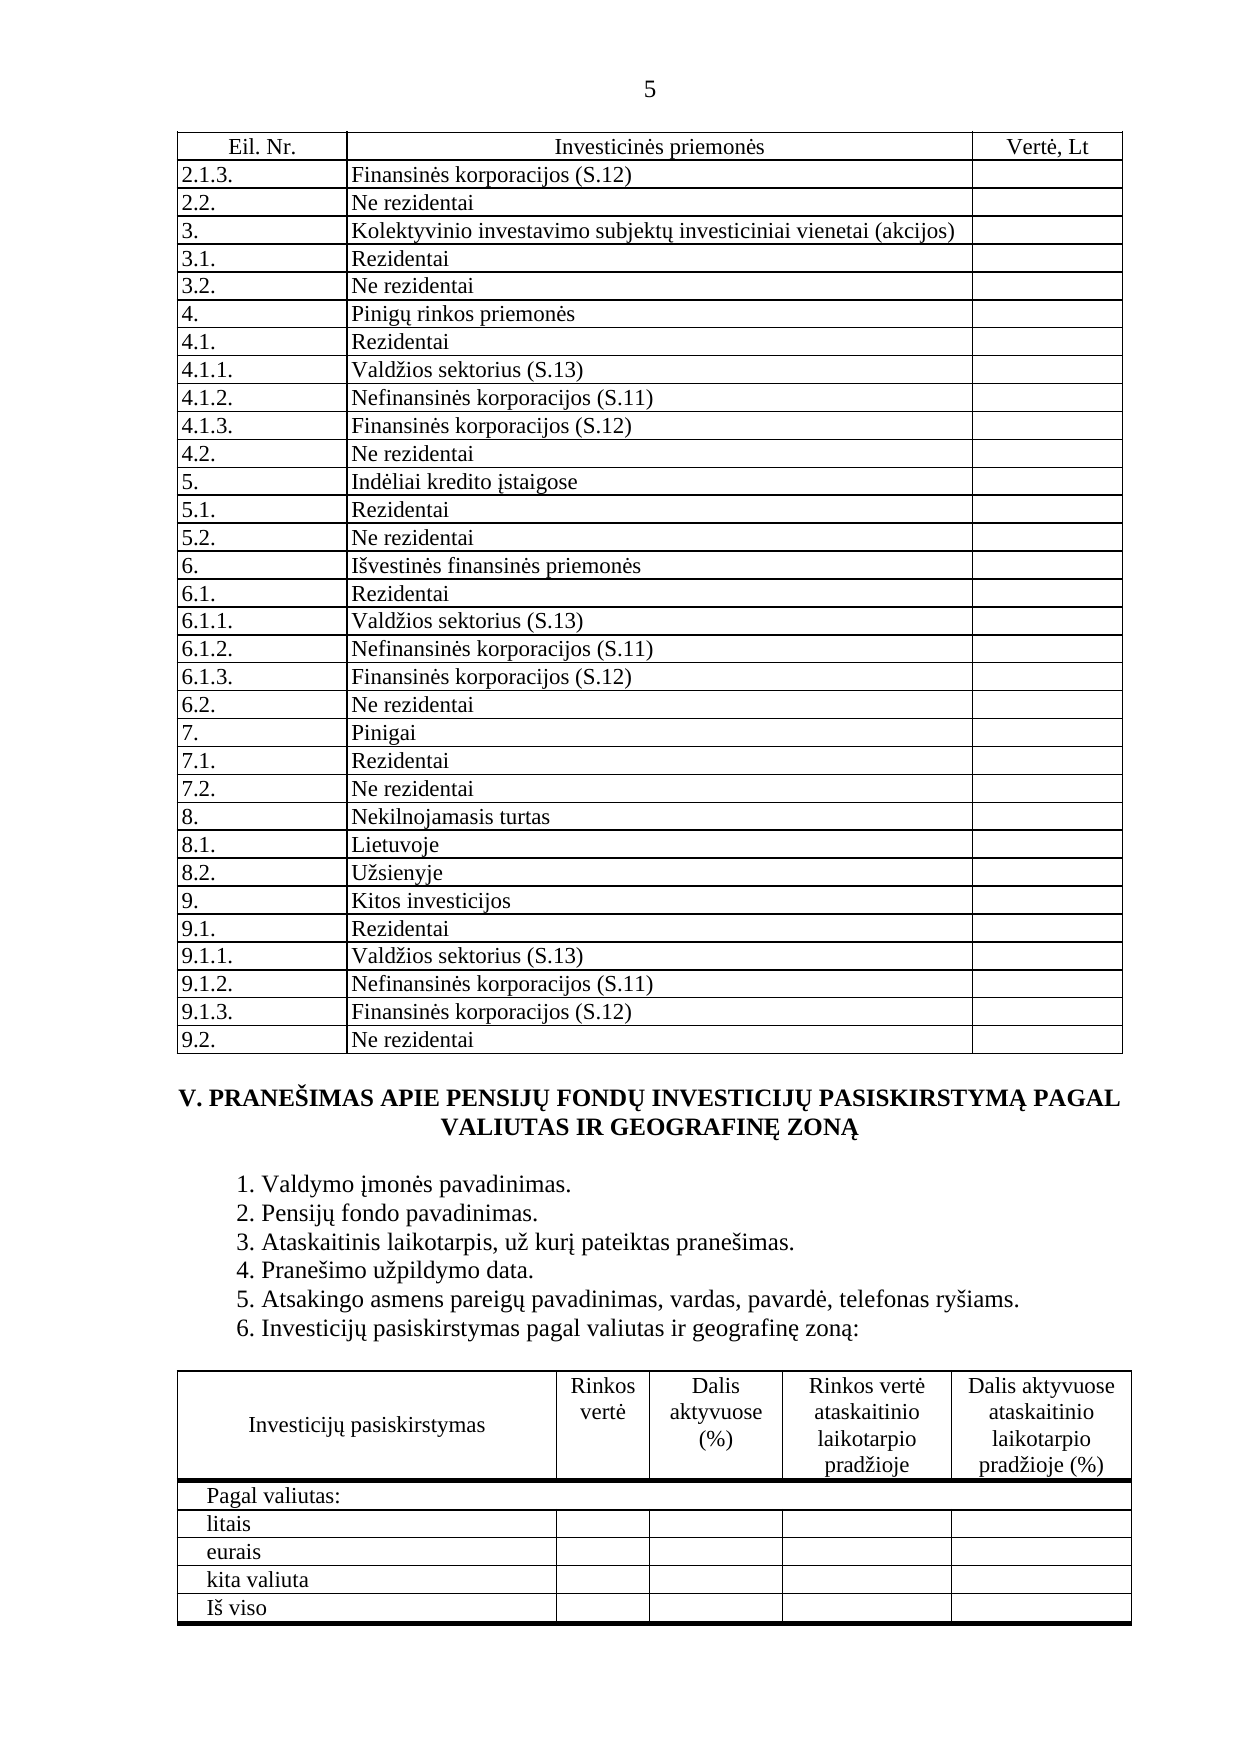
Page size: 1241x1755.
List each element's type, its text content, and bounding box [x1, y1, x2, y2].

table_cell [1118, 580, 1122, 606]
table_cell [973, 580, 977, 606]
table_cell [973, 161, 977, 187]
table_cell [1118, 719, 1122, 746]
text 3. Ataskaitinis laikotarpis, už kurį pateiktas pranešimas. [177, 1227, 1122, 1255]
text 1. Valdymo įmonės pavadinimas. [177, 1169, 1122, 1198]
table_cell [783, 1566, 787, 1593]
table_cell [973, 775, 977, 801]
table_cell [783, 1594, 787, 1621]
table_header Dalis aktyvuose (%) [650, 1372, 782, 1477]
table_cell [973, 552, 977, 578]
table_cell [778, 1511, 782, 1537]
table_cell [1118, 998, 1122, 1025]
table_cell [973, 217, 977, 243]
table_cell [1118, 1026, 1122, 1053]
table_cell [1118, 301, 1122, 327]
table_cell [973, 1026, 977, 1053]
table_cell [952, 1538, 956, 1565]
table_cell [947, 1538, 951, 1565]
table_cell [1118, 384, 1122, 411]
table_cell [1118, 356, 1122, 383]
table_cell [1118, 803, 1122, 829]
table_cell [1118, 273, 1122, 299]
table_cell [973, 998, 977, 1025]
table_cell [952, 1594, 956, 1621]
table_cell [973, 747, 977, 773]
table_cell [947, 1511, 951, 1537]
table_cell [973, 440, 977, 466]
table_cell [645, 1538, 649, 1565]
table_cell [973, 273, 977, 299]
table_cell [952, 1566, 956, 1593]
table_cell [1118, 468, 1122, 494]
table_cell [973, 468, 977, 494]
text 5. Atsakingo asmens pareigų pavadinimas, vardas, pavardė, telefonas ryšiams. [177, 1284, 1122, 1313]
table_cell [645, 1594, 649, 1621]
table_cell [1118, 943, 1122, 969]
table_cell [1127, 1566, 1131, 1593]
table_cell [952, 1511, 956, 1537]
table_cell [973, 384, 977, 411]
table_cell [1118, 412, 1122, 438]
table_cell [778, 1566, 782, 1593]
table_cell [1118, 691, 1122, 718]
table_cell [1118, 328, 1122, 355]
table_cell [973, 189, 977, 215]
text 4. Pranešimo užpildymo data. [177, 1255, 1122, 1284]
table_header Investicijų pasiskirstymas [178, 1372, 556, 1477]
table_cell [1118, 636, 1122, 662]
table_cell [1127, 1511, 1131, 1537]
table_cell [1127, 1594, 1131, 1621]
table_cell [1118, 524, 1122, 550]
table_cell [1118, 775, 1122, 801]
table_cell [1118, 663, 1122, 690]
table_cell [973, 691, 977, 718]
table_cell [973, 608, 977, 634]
table_cell [1118, 831, 1122, 857]
table_cell [1118, 161, 1122, 187]
table_cell [973, 496, 977, 522]
table_cell [1118, 245, 1122, 271]
table_cell [557, 1511, 561, 1537]
table_cell [645, 1511, 649, 1537]
table_cell [1118, 747, 1122, 773]
table_cell [557, 1566, 561, 1593]
table_cell [973, 356, 977, 383]
table_cell [1118, 217, 1122, 243]
table_cell [645, 1566, 649, 1593]
table_cell [947, 1594, 951, 1621]
table_cell [973, 859, 977, 885]
table_cell [973, 887, 977, 913]
table_cell [973, 328, 977, 355]
table_cell [1118, 496, 1122, 522]
table_cell [973, 245, 977, 271]
table_cell [973, 524, 977, 550]
table_cell [973, 663, 977, 690]
table_cell [973, 803, 977, 829]
table_cell [973, 915, 977, 941]
table_cell [973, 412, 977, 438]
table_cell [778, 1594, 782, 1621]
table_cell [1127, 1538, 1131, 1565]
table_cell [1118, 552, 1122, 578]
text 6. Investicijų pasiskirstymas pagal valiutas ir geografinę zoną: [177, 1313, 1122, 1342]
table_cell [947, 1566, 951, 1593]
table_cell [1118, 859, 1122, 885]
table_cell [557, 1594, 561, 1621]
table_cell [783, 1538, 787, 1565]
table_cell [973, 301, 977, 327]
table_cell [1118, 915, 1122, 941]
table_cell [973, 971, 977, 997]
table_cell [973, 943, 977, 969]
table_cell [973, 831, 977, 857]
text 2. Pensijų fondo pavadinimas. [177, 1198, 1122, 1227]
table_cell [1118, 887, 1122, 913]
table_cell [783, 1511, 787, 1537]
table_cell [1118, 189, 1122, 215]
table_header Rinkos vertė [557, 1372, 649, 1477]
table_cell [557, 1538, 561, 1565]
table_cell [1118, 971, 1122, 997]
table_cell [1118, 440, 1122, 466]
table_cell [973, 636, 977, 662]
table_cell [1118, 608, 1122, 634]
text V. PRANEŠIMAS APIE PENSIJŲ FONDŲ INVESTICIJŲ PASISKIRSTYMĄ PAGAL VALIUTAS IR GEOGRAFINĘ ZONĄ [177, 1083, 1122, 1140]
table_cell [973, 719, 977, 746]
table_cell [778, 1538, 782, 1565]
